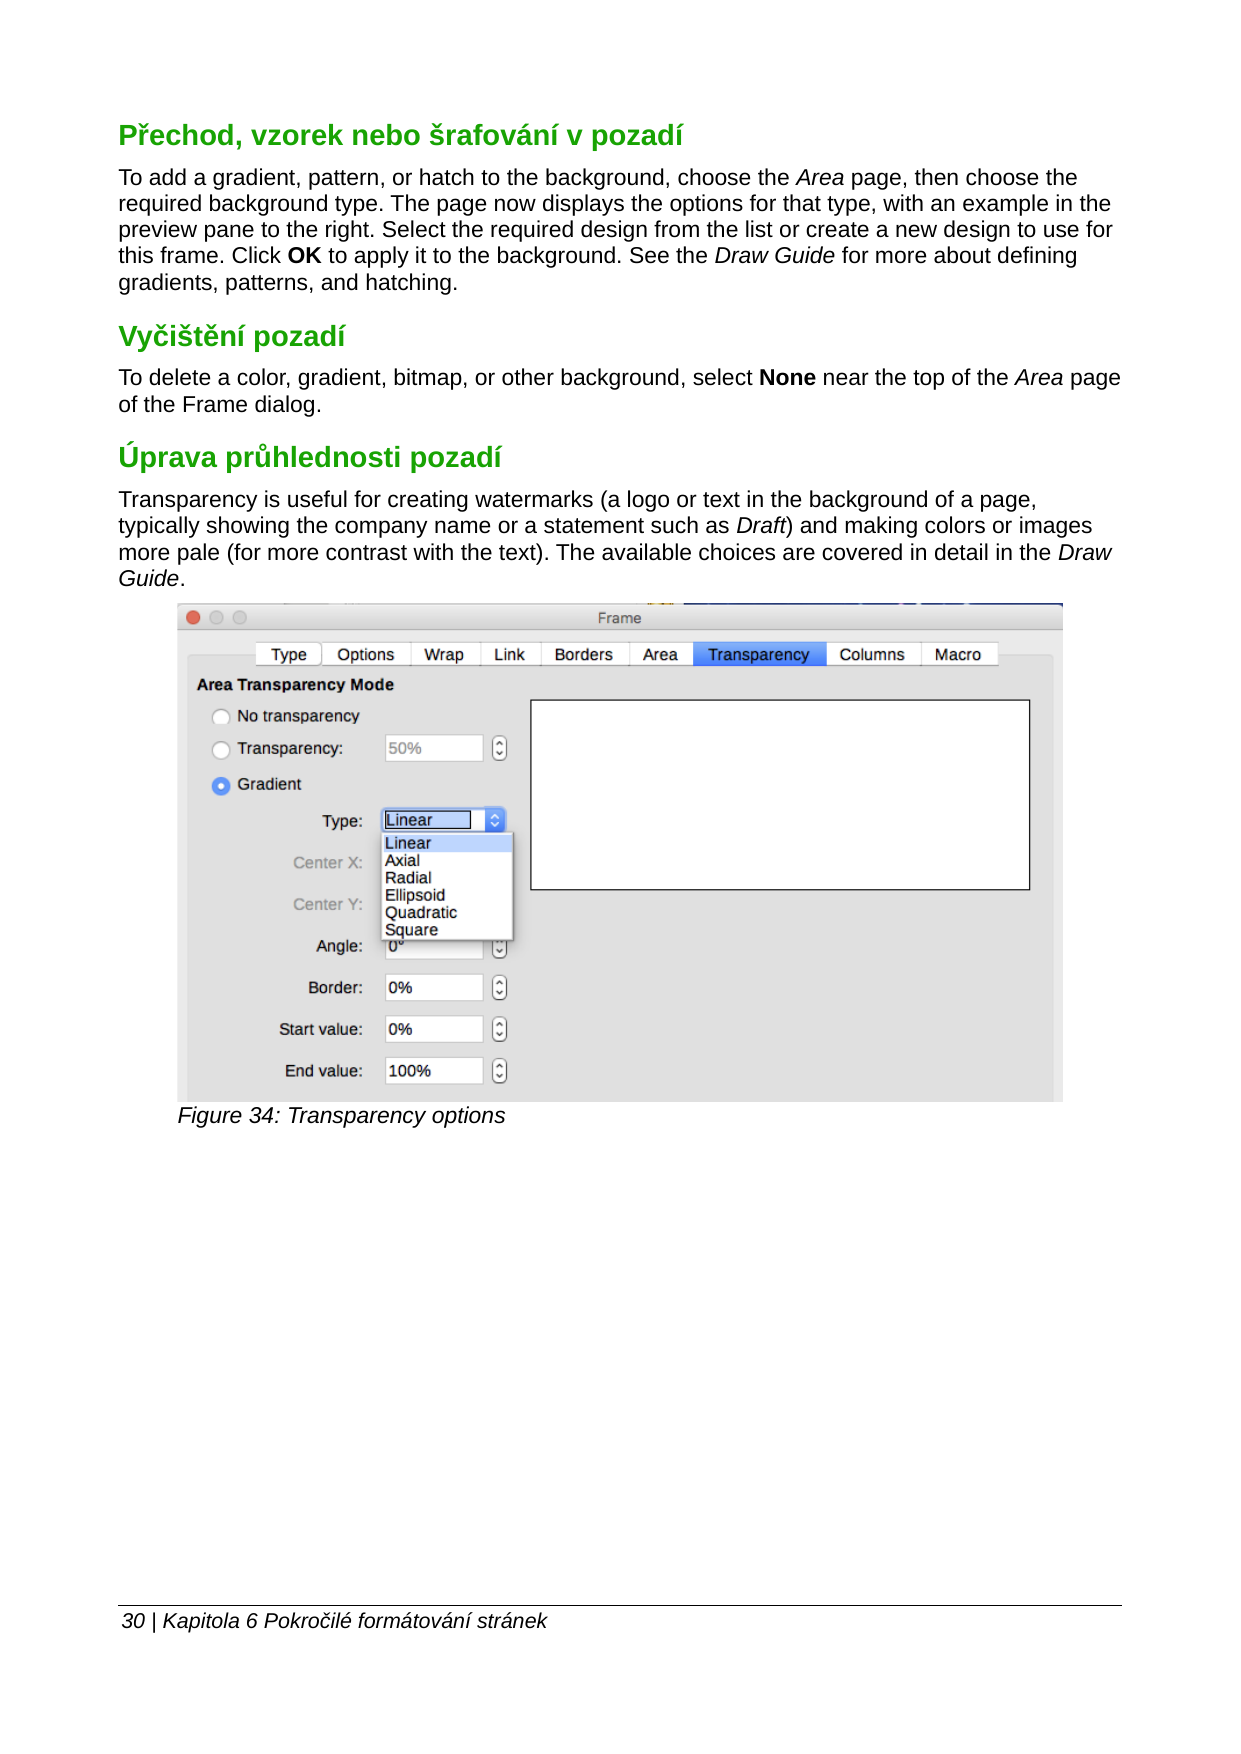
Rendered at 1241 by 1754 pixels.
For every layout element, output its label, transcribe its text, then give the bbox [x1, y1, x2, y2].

list To delete a color, gradient, bitmap, or other background, select None near the top of the Area page of the Frame dialog. [118, 364, 1122, 417]
text Figure 34: Transparency options [177, 1102, 1063, 1128]
subtitle Úprava průhlednosti pozadí [118, 441, 1122, 474]
subtitle Přechod, vzorek nebo šrafování v pozadí [118, 118, 1122, 152]
text Transparency is useful for creating watermarks (a logo or text in the background of a page, typically showing the company name or a statement such as Draft) and making colors or images more pale (for more contrast with the text). The available choices are covered in detail in the Draw Guide. [118, 486, 1122, 591]
subtitle Vyčištění pozadí [118, 319, 1122, 352]
text To add a gradient, pattern, or hatch to the background, choose the Area page, then choose the required background type. The page now displays the options for that type, with an example in the preview pane to the right. Select the required design from the list or create a new design to use for this frame. Click OK to apply it to the background. See the Draw Guide for more about defining gradients, patterns, and hatching. [118, 163, 1122, 295]
picture [177, 603, 1063, 1102]
